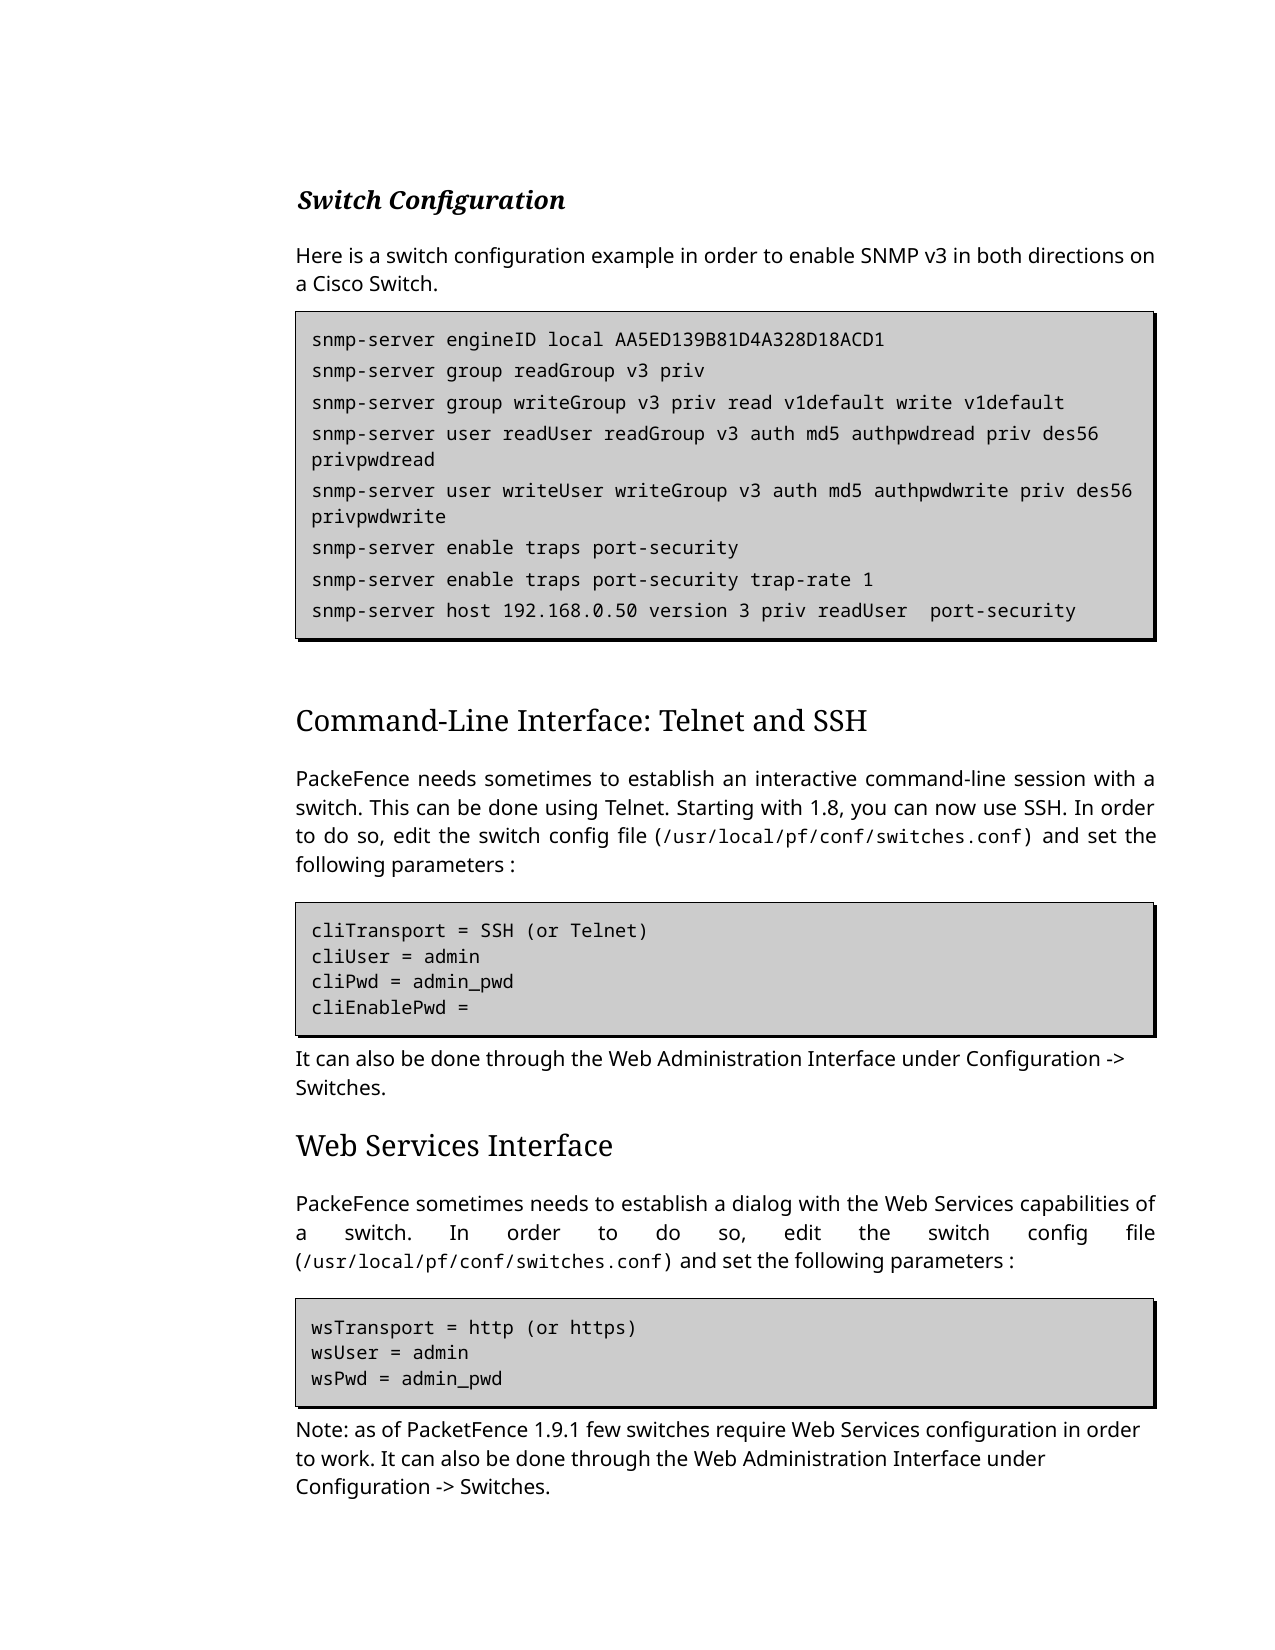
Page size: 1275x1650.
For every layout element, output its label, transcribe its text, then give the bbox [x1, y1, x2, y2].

text snmp-server enable traps port-security trap-rate 1 [296, 550, 1153, 582]
subtitle Web Services Interface [295, 1125, 1157, 1164]
text PackeFence needs sometimes to establish an interactive command-line session with a switch. This can be done using Telnet. Starting with 1.8, you can now use SSH. In order to do so, edit the switch config file (/usr/local/pf/conf/switches.conf) and set the following parameters : [295, 764, 1157, 878]
text snmp-server engineID local AA5ED139B81D4A328D18ACD1 [296, 312, 1153, 342]
text wsTransport = http (or https) wsUser = admin wsPwd = admin_pwd [296, 1299, 1153, 1406]
text snmp-server host 192.168.0.50 version 3 priv readUser port-security [296, 582, 1153, 638]
text cliTransport = SSH (or Telnet) cliUser = admin cliPwd = admin_pwd cliEnablePwd = [296, 903, 1153, 1035]
text snmp-server group writeGroup v3 priv read v1default write v1default [296, 373, 1153, 405]
text snmp-server enable traps port-security [296, 519, 1153, 550]
text snmp-server user readUser readGroup v3 auth md5 authpwdread priv des56 privpwdread [296, 405, 1153, 462]
text PackeFence sometimes needs to establish a dialog with the Web Services capabilities of a switch. In order to do so, edit the switch config file (/usr/local/pf/conf/switches.conf) and set the following parameters : [295, 1189, 1157, 1275]
text snmp-server user writeUser writeGroup v3 auth md5 authpwdwrite priv des56 privpwdwrite [296, 462, 1153, 519]
text It can also be done through the Web Administration Interface under Configuration -> Switches. [295, 1044, 1157, 1101]
text snmp-server group readGroup v3 priv [296, 342, 1153, 373]
subtitle Switch Configuration [260, 183, 1157, 216]
text Note: as of PacketFence 1.9.1 few switches require Web Services configuration in order to work. It can also be done through the Web Administration Interface under Configuration -> Switches. [295, 1415, 1157, 1501]
subtitle Command-Line Interface: Telnet and SSH [295, 700, 1157, 739]
text Here is a switch configuration example in order to enable SNMP v3 in both directions on a Cisco Switch. [295, 241, 1157, 298]
